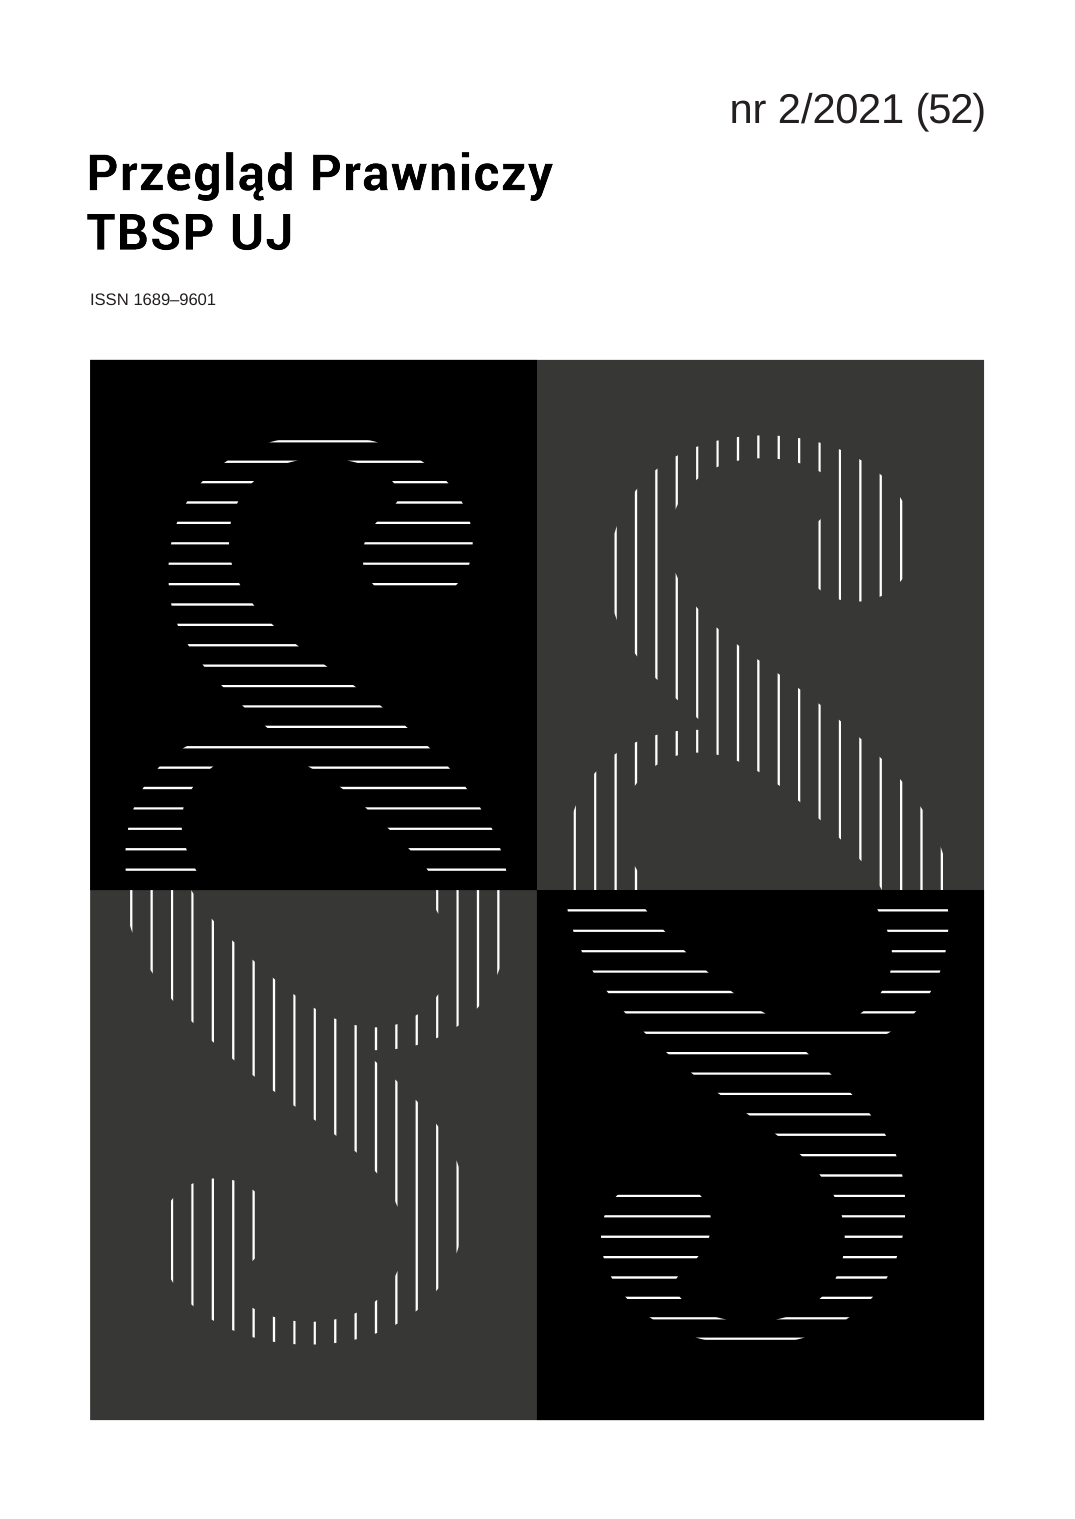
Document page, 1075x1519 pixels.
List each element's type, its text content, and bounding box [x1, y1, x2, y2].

text ISSN 1689–9601 [90, 291, 219, 310]
text nr 2/2021 (52) [729, 88, 987, 133]
